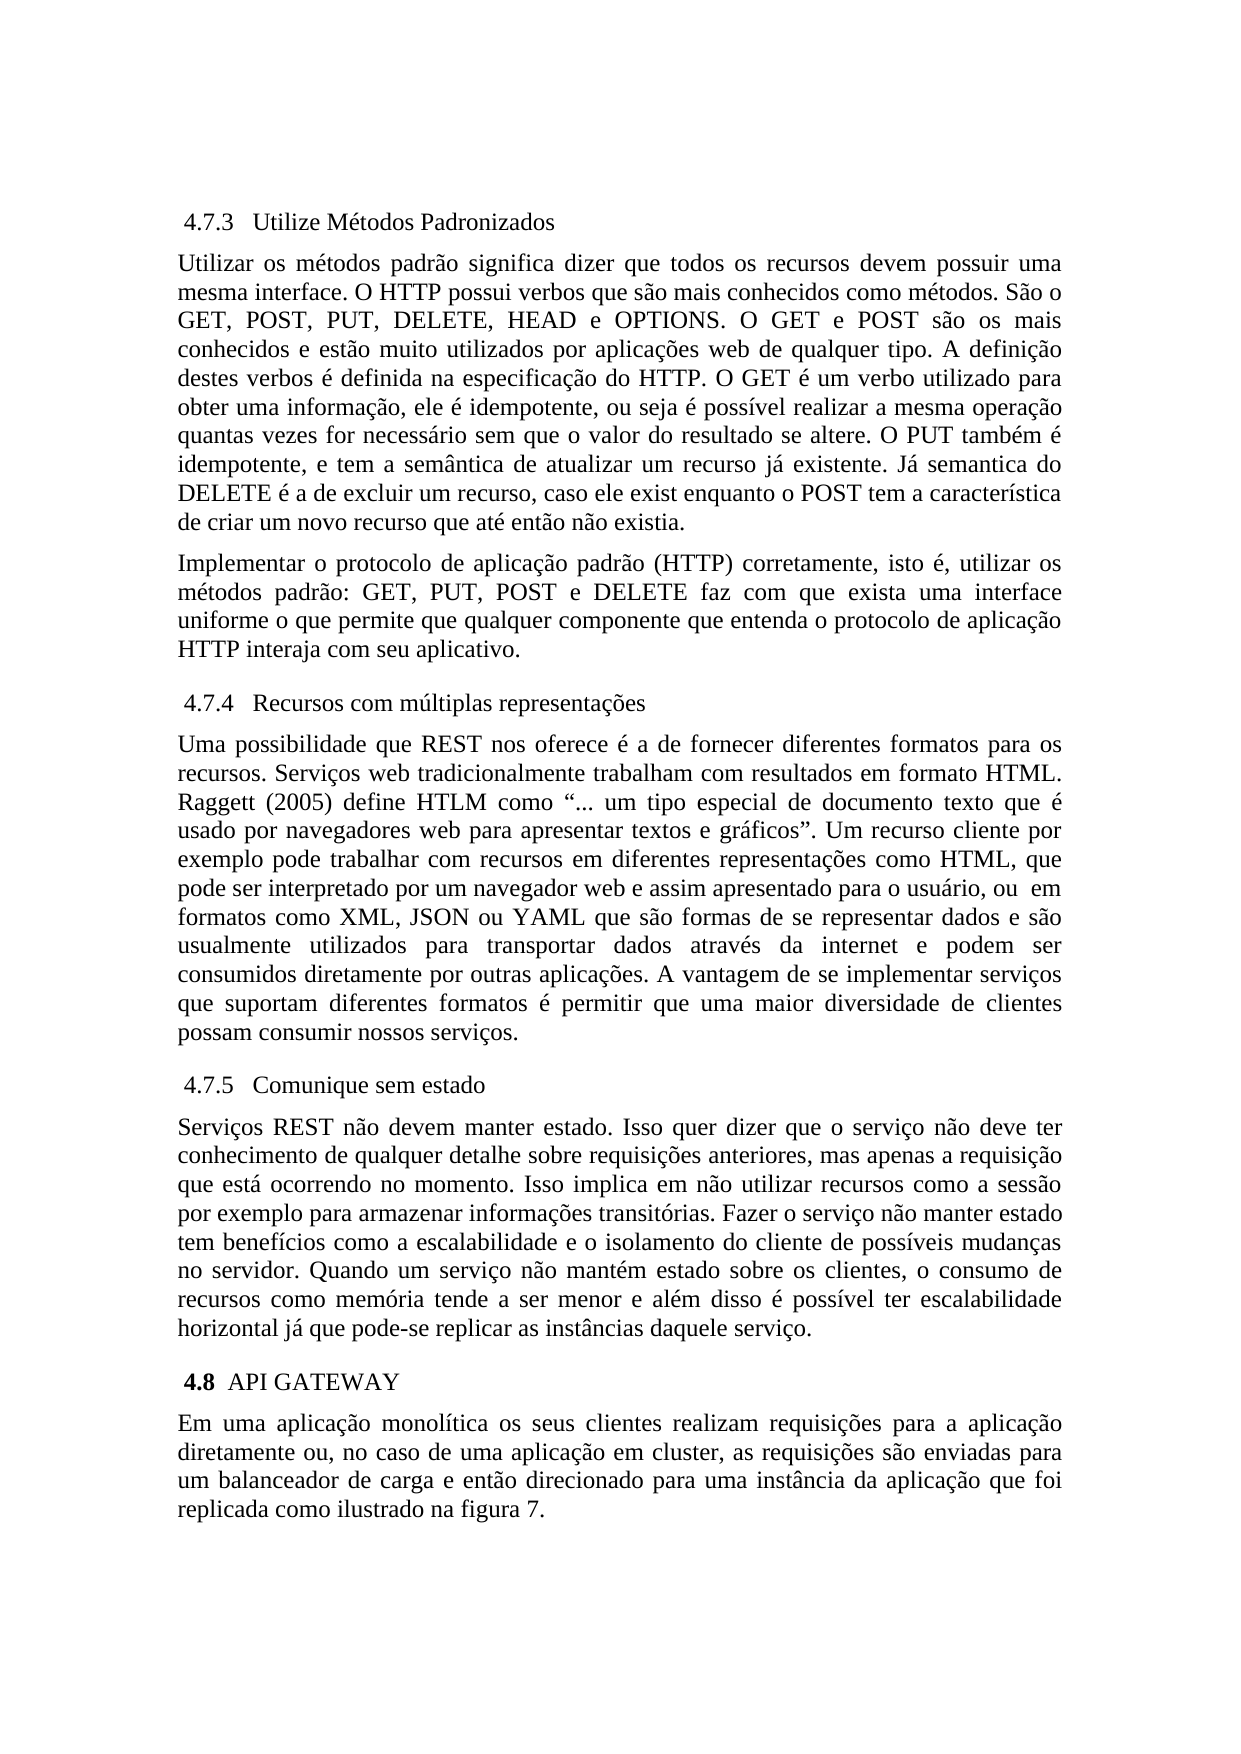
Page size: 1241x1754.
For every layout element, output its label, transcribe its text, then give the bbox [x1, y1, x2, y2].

text Implementar o protocolo de aplicação padrão (HTTP) corretamente, isto é, utilizar os métodos padrão: GET, PUT, POST e DELETE faz com que exista uma interface uniforme o que permite que qualquer componente que entenda o protocolo de aplicação HTTP interaja com seu aplicativo. [140, 548, 1063, 663]
text Em uma aplicação monolítica os seus clientes realizam requisições para a aplicação diretamente ou, no caso de uma aplicação em cluster, as requisições são enviadas para um balanceador de carga e então direcionado para uma instância da aplicação que foi replicada como ilustrado na figura 7. [177, 1408, 1063, 1523]
text Uma possibilidade que REST nos oferece é a de fornecer diferentes formatos para os recursos. Serviços web tradicionalmente trabalham com resultados em formato HTML. Raggett (2005) define HTLM como “... um tipo especial de documento texto que é usado por navegadores web para apresentar textos e gráficos”. Um recurso cliente por exemplo pode trabalhar com recursos em diferentes representações como HTML, que pode ser interpretado por um navegador web e assim apresentado para o usuário, ou em formatos como XML, JSON ou YAML que são formas de se representar dados e são usualmente utilizados para transportar dados através da internet e podem ser consumidos diretamente por outras aplicações. A vantagem de se implementar serviços que suportam diferentes formatos é permitir que uma maior diversidade de clientes possam consumir nossos serviços. [140, 729, 1063, 1046]
text Utilizar os métodos padrão significa dizer que todos os recursos devem possuir uma mesma interface. O HTTP possui verbos que são mais conhecidos como métodos. São o GET, POST, PUT, DELETE, HEAD e OPTIONS. O GET e POST são os mais conhecidos e estão muito utilizados por aplicações web de qualquer tipo. A definição destes verbos é definida na especificação do HTTP. O GET é um verbo utilizado para obter uma informação, ele é idempotente, ou seja é possível realizar a mesma operação quantas vezes for necessário sem que o valor do resultado se altere. O PUT também é idempotente, e tem a semântica de atualizar um recurso já existente. Já semantica do DELETE é a de excluir um recurso, caso ele exist enquanto o POST tem a característica de criar um novo recurso que até então não existia. [140, 248, 1063, 536]
subtitle Recursos com múltiplas representações [177, 688, 1063, 717]
text Serviços REST não devem manter estado. Isso quer dizer que o serviço não deve ter conhecimento de qualquer detalhe sobre requisições anteriores, mas apenas a requisição que está ocorrendo no momento. Isso implica em não utilizar recursos como a sessão por exemplo para armazenar informações transitórias. Fazer o serviço não manter estado tem benefícios como a escalabilidade e o isolamento do cliente de possíveis mudanças no servidor. Quando um serviço não mantém estado sobre os clientes, o consumo de recursos como memória tende a ser menor e além disso é possível ter escalabilidade horizontal já que pode-se replicar as instâncias daquele serviço. [140, 1112, 1063, 1342]
subtitle API GATEWAY [177, 1367, 1063, 1396]
subtitle Utilize Métodos Padronizados [177, 207, 1063, 236]
subtitle Comunique sem estado [177, 1071, 1063, 1099]
